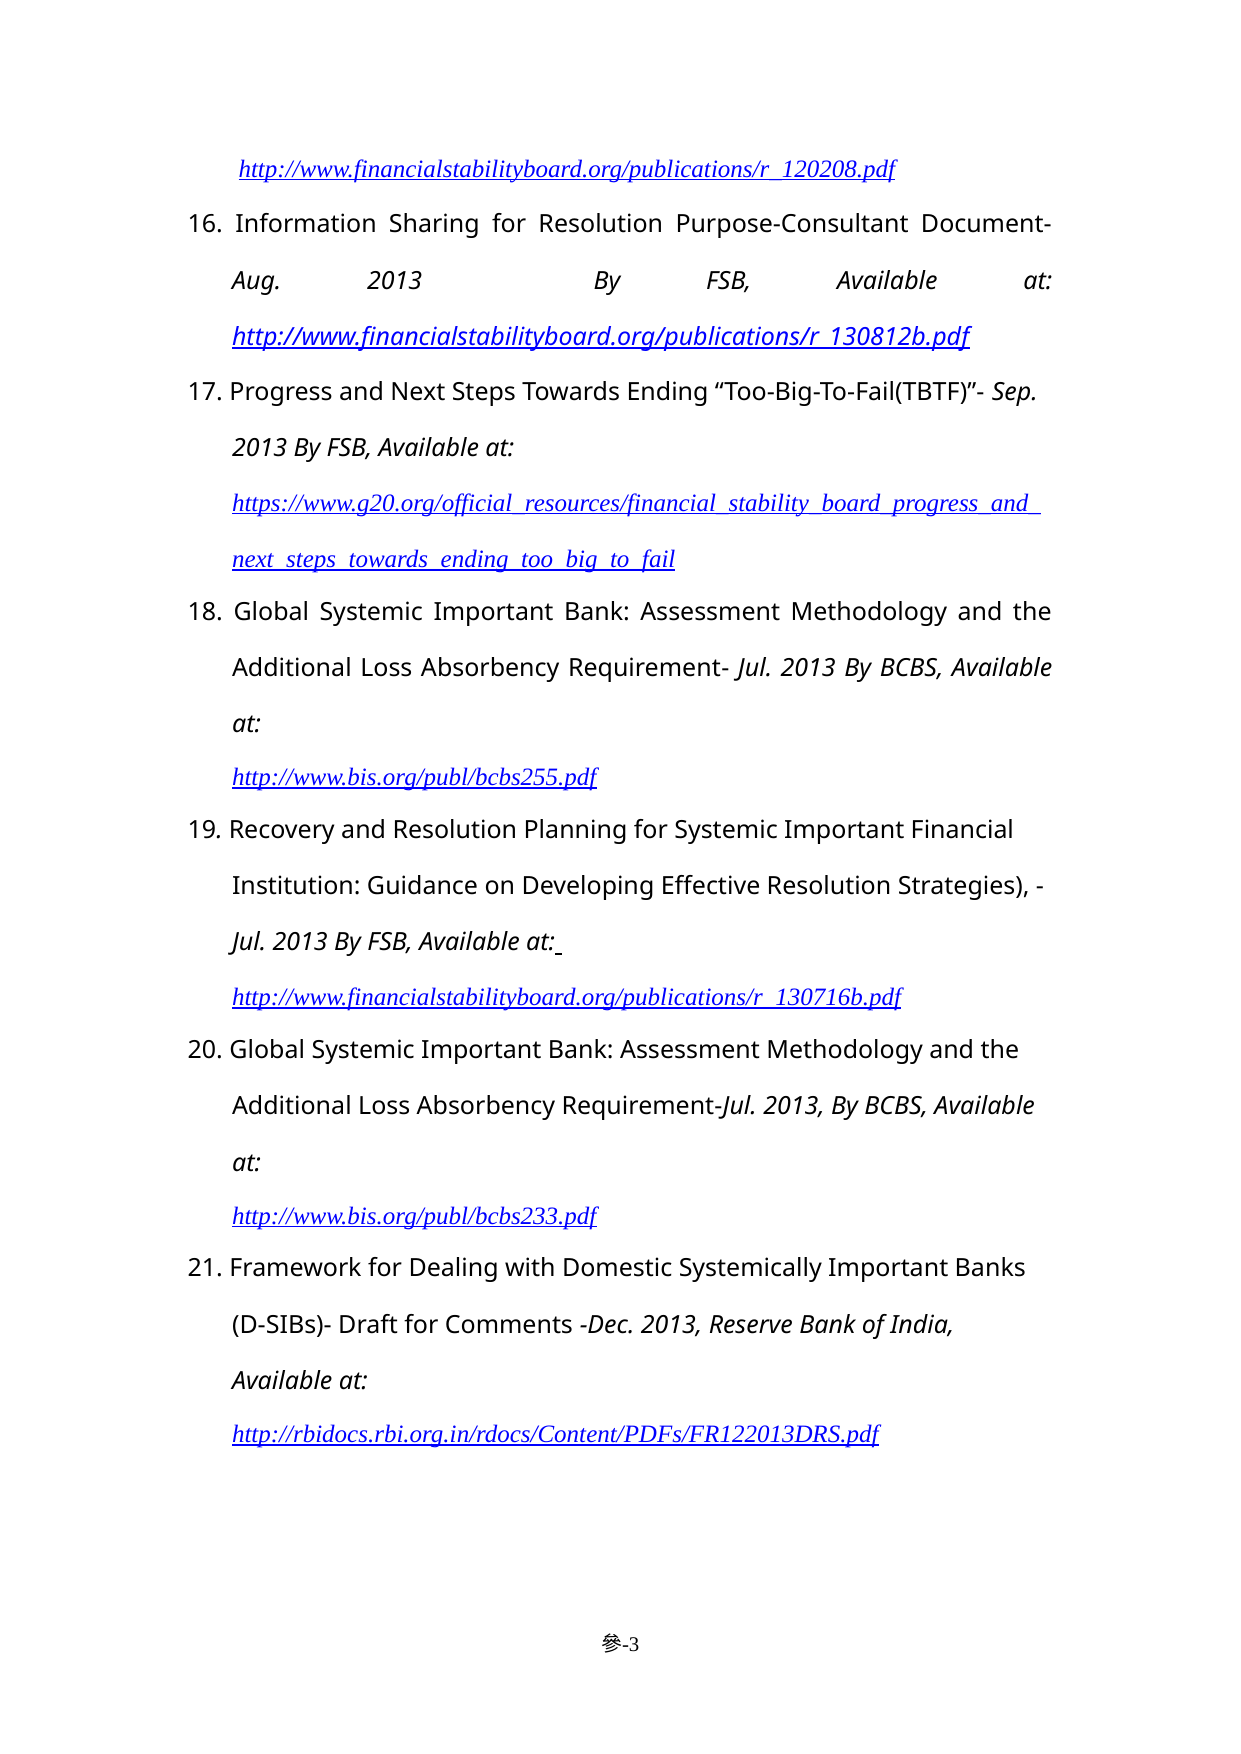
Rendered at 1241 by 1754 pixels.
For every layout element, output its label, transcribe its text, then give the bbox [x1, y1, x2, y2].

text http://www.bis.org/publ/bcbs233.pdf [232, 1197, 1053, 1234]
text 21. Framework for Dealing with Domestic Systemically Important Banks (D-SIBs)- Draft for Comments -Dec. 2013, Reserve Bank of India, Available at: [187, 1248, 1053, 1398]
text http://www.financialstabilityboard.org/publications/r_120208.pdf [232, 150, 1053, 187]
text 20. Global Systemic Important Bank: Assessment Methodology and the Additional Loss Absorbency Requirement-Jul. 2013, By BCBS, Available at: [187, 1030, 1053, 1180]
text http://rbidocs.rbi.org.in/rdocs/Content/PDFs/FR122013DRS.pdf [232, 1415, 1053, 1453]
text 18. Global Systemic Important Bank: Assessment Methodology and the Additional Loss Absorbency Requirement- Jul. 2013 By BCBS, Available at: [187, 592, 1053, 742]
text 16. Information Sharing for Resolution Purpose-Consultant Document-Aug. 2013 By FSB, Available at: http://www.financialstabilityboard.org/publications/r_130812b.pdf [187, 204, 1053, 354]
text 17. Progress and Next Steps Towards Ending “Too-Big-To-Fail(TBTF)”- Sep. 2013 By FSB, Available at: https://www.g20.org/official_resources/financial_stability_board_progress_and_next_steps_towards_ending_too_big_to_fail [187, 371, 1053, 578]
text http://www.bis.org/publ/bcbs255.pdf [232, 758, 1053, 796]
text 19. Recovery and Resolution Planning for Systemic Important Financial Institution: Guidance on Developing Effective Resolution Strategies), - Jul. 2013 By FSB, Available at: http://www.financialstabilityboard.org/publications/r_130716b.pdf [187, 810, 1053, 1016]
